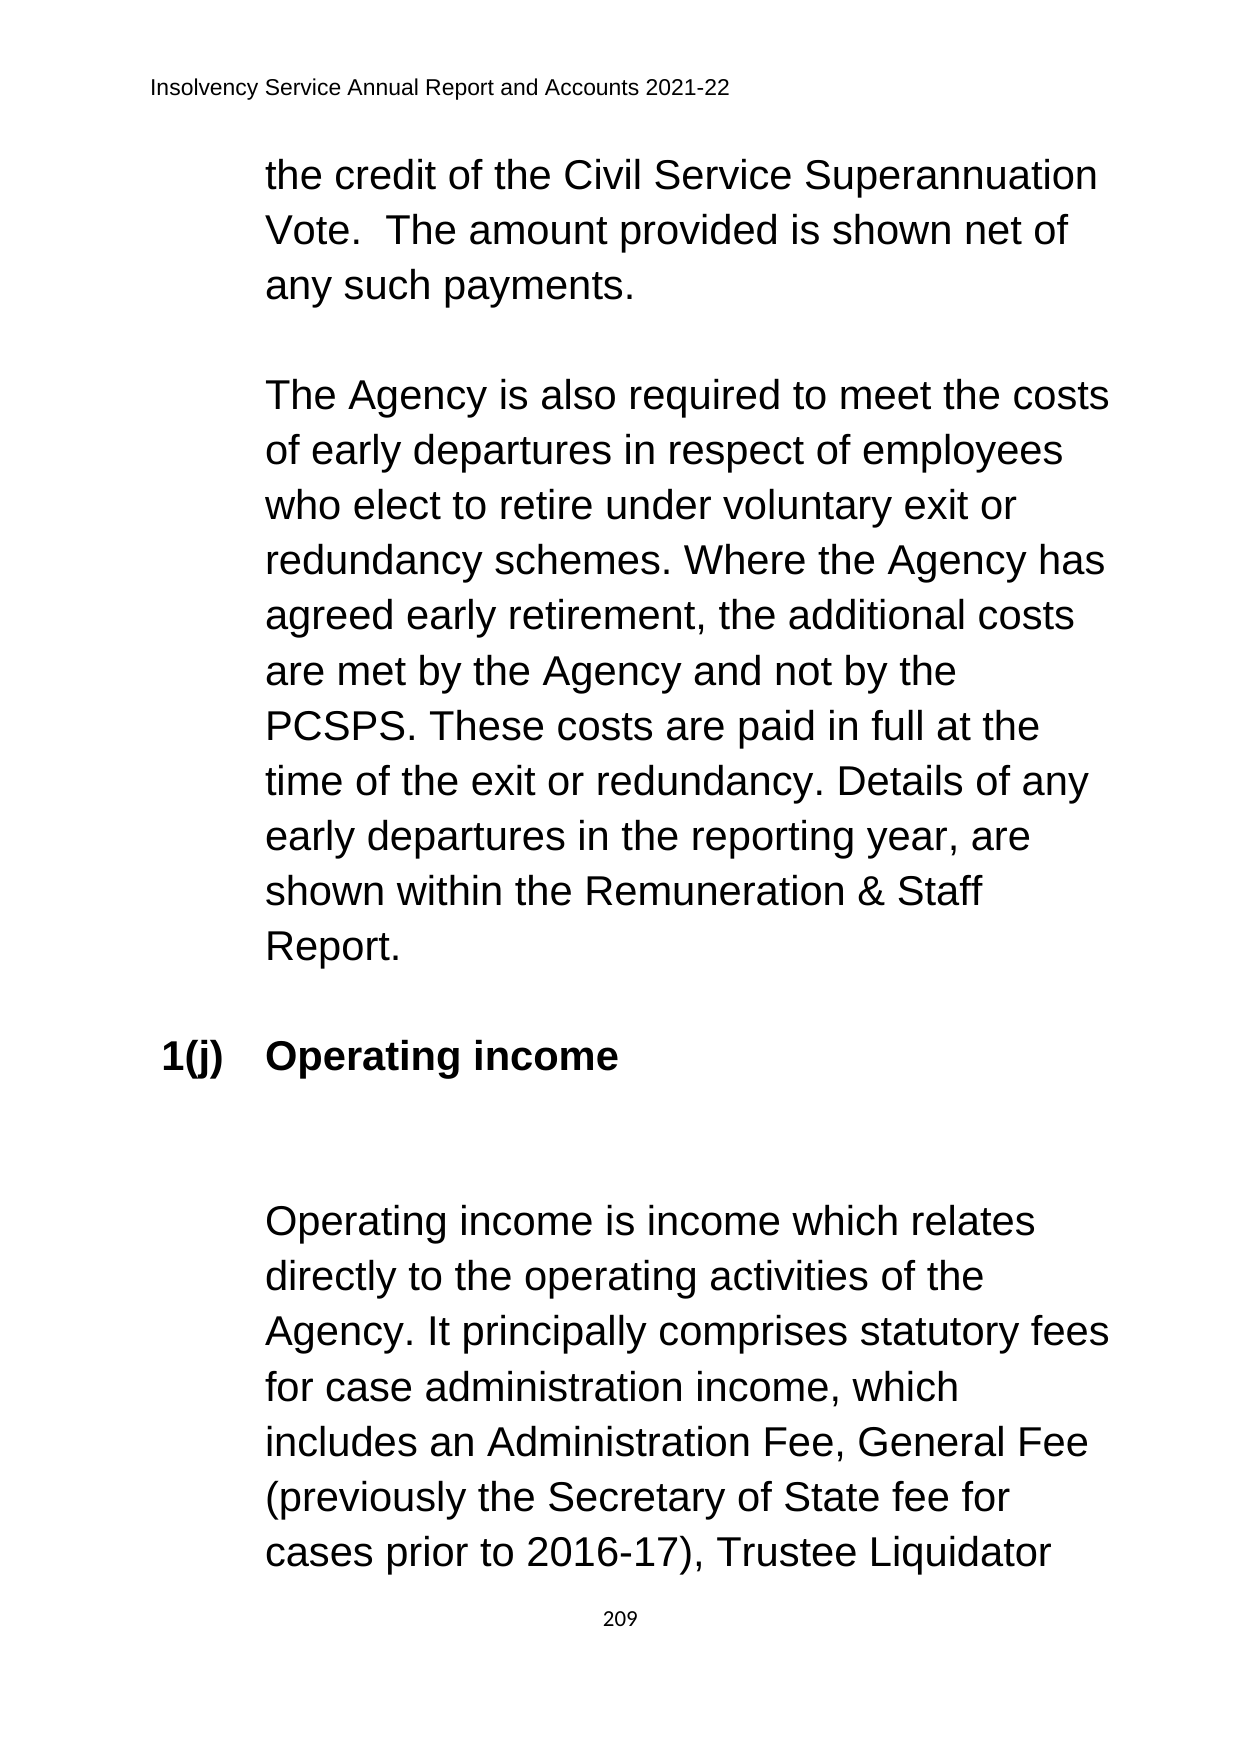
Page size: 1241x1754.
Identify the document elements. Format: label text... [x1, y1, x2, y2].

table_cell [387, 976, 564, 1031]
table_cell [940, 976, 1022, 1031]
table_cell Operating income [254, 1031, 1133, 1197]
table_cell [150, 315, 253, 976]
table_cell [1022, 976, 1133, 1031]
table_cell [703, 976, 819, 1031]
table_cell [254, 976, 387, 1031]
table_cell [564, 976, 589, 1031]
table_cell 1(j) [150, 1031, 253, 1197]
table_cell [150, 150, 253, 315]
table_cell [819, 976, 940, 1031]
table_cell [150, 1197, 253, 1575]
table_cell [589, 976, 703, 1031]
table_cell The Agency is also required to meet the costs of early departures in respect of employees who elect to retire under voluntary exit or redundancy schemes. Where the Agency has agreed early retirement, the additional costs are met by the Agency and not by the PCSPS. These costs are paid in full at the time of the exit or redundancy. Details of any early departures in the reporting year, are shown within the Remuneration & Staff Report. [254, 315, 1133, 976]
table_cell [150, 976, 253, 1031]
table_cell the credit of the Civil Service Superannuation Vote. The amount provided is shown net of any such payments. [254, 150, 1133, 315]
table_cell Operating income is income which relates directly to the operating activities of the Agency. It principally comprises statutory fees for case administration income, which includes an Administration Fee, General Fee (previously the Secretary of State fee for cases prior to 2016-17), Trustee Liquidator [254, 1197, 1133, 1575]
